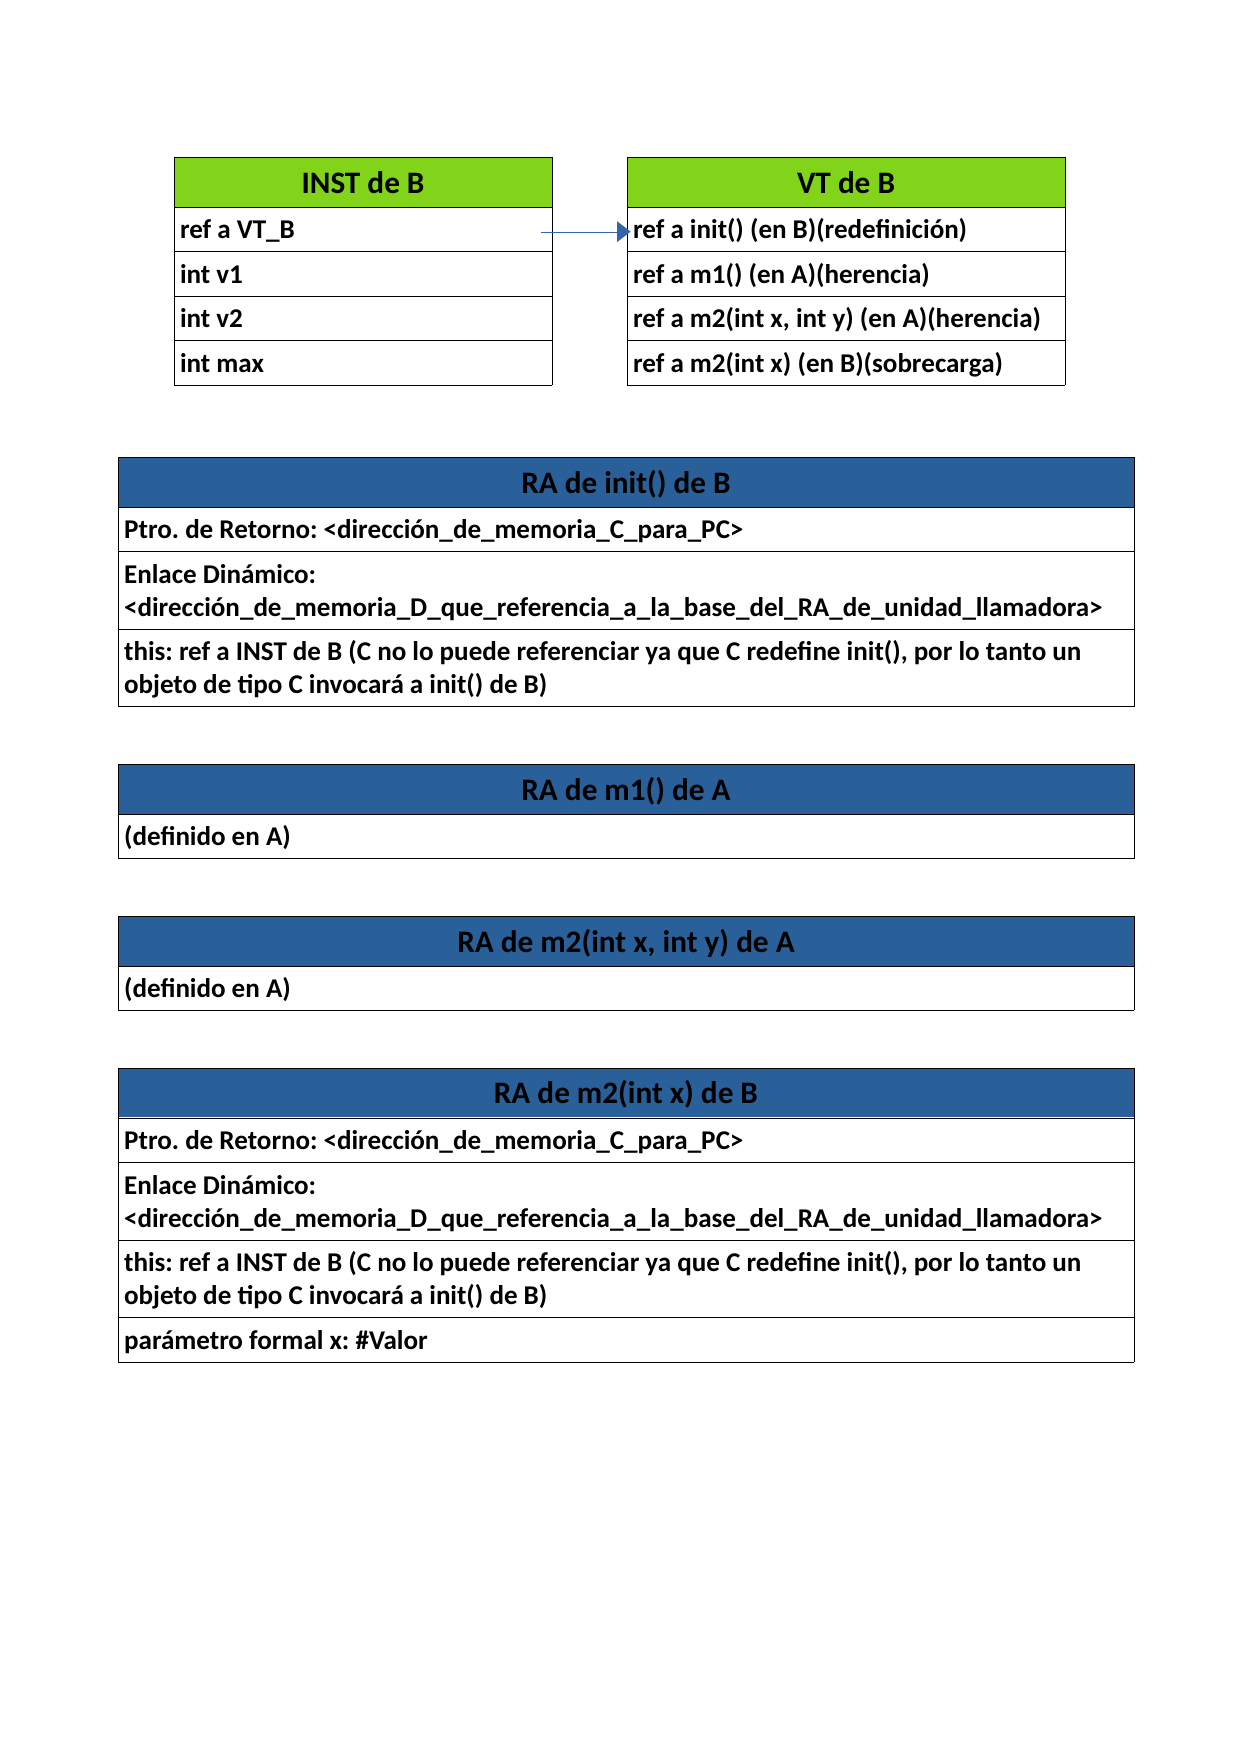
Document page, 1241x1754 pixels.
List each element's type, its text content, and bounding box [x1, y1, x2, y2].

table_header RA de m1() de A [119, 765, 1134, 814]
table_header [558, 151, 621, 232]
table_cell this: ref a INST de B (C no lo puede referenciar ya que C redefine init(), por lo tanto un objeto de tipo C invocará a init() de B) [119, 1241, 1134, 1317]
table_cell ref a m2(int x, int y) (en A)(herencia) [628, 297, 1065, 340]
table_cell int max [175, 341, 552, 385]
table_header INST de B [175, 158, 552, 207]
table_header RA de m2(int x, int y) de A [119, 917, 1134, 966]
table_cell Enlace Dinámico: <dirección_de_memoria_D_que_referencia_a_la_base_del_RA_de_unidad_llamadora> [119, 1163, 1134, 1239]
table_cell this: ref a INST de B (C no lo puede referenciar ya que C redefine init(), por lo tanto un objeto de tipo C invocará a init() de B) [119, 630, 1134, 706]
table_cell int v1 [175, 252, 552, 296]
table_cell ref a init() (en B)(redefinición) [628, 208, 1065, 251]
table_header VT de B [628, 158, 1065, 207]
table_header [168, 151, 557, 391]
table_cell ref a VT_B [175, 208, 552, 251]
table_header [558, 233, 621, 391]
table_header RA de init() de B [119, 458, 1134, 507]
table_cell (definido en A) [119, 815, 1134, 858]
table_cell Ptro. de Retorno: <dirección_de_memoria_C_para_PC> [119, 1119, 1134, 1162]
table_cell (definido en A) [119, 967, 1134, 1010]
table_cell ref a m2(int x) (en B)(sobrecarga) [628, 341, 1065, 385]
table_header [621, 151, 1072, 391]
table_cell Enlace Dinámico: <dirección_de_memoria_D_que_referencia_a_la_base_del_RA_de_unidad_llamadora> [119, 552, 1134, 629]
table_cell ref a m1() (en A)(herencia) [628, 252, 1065, 296]
table_cell int v2 [175, 297, 552, 340]
table_cell parámetro formal x: #Valor [119, 1318, 1134, 1362]
table_cell Ptro. de Retorno: <dirección_de_memoria_C_para_PC> [119, 508, 1134, 551]
table_header RA de m2(int x) de B [119, 1069, 1134, 1117]
